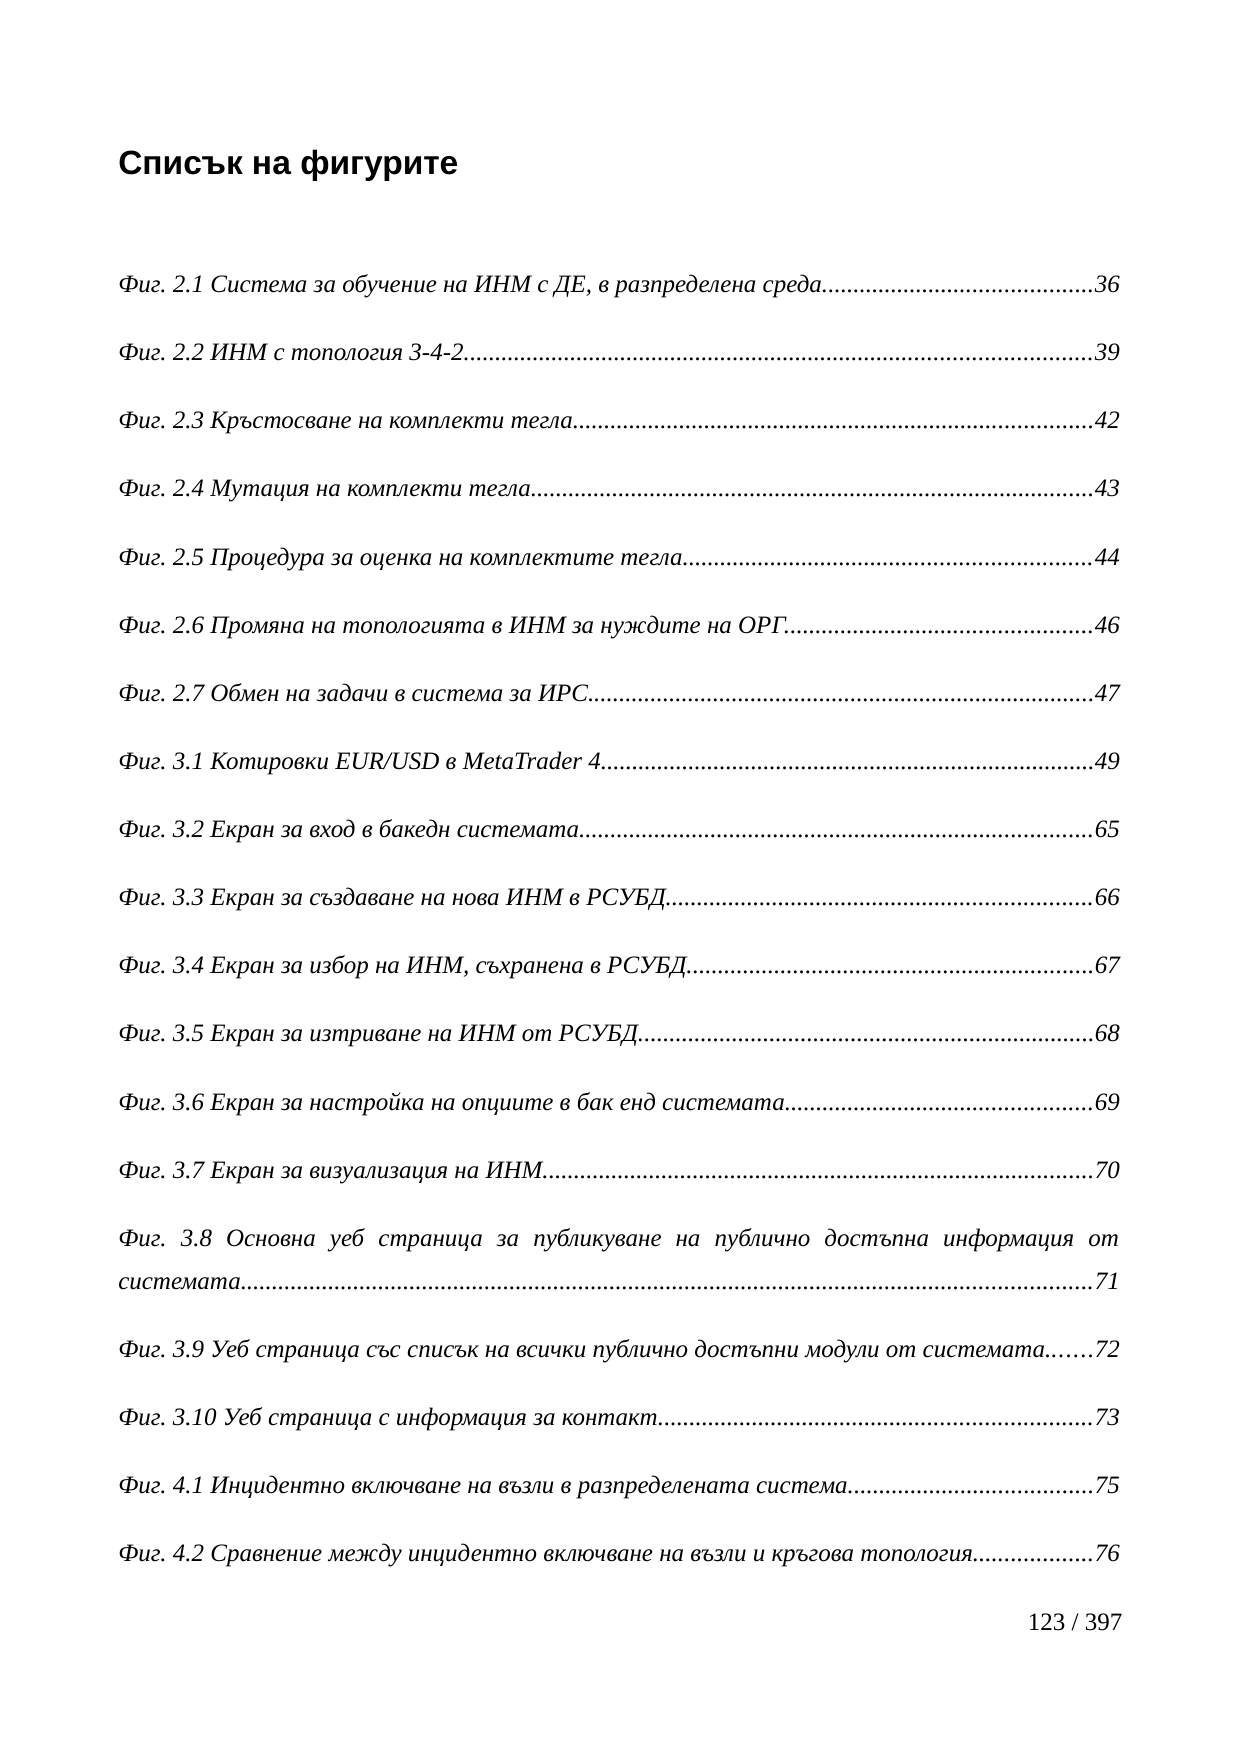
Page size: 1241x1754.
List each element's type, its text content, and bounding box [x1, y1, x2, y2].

text Фиг. 2.2 ИНМ с топология 3-4-2. 39 [118, 337, 1122, 366]
text Фиг. 3.4 Екран за избор на ИНМ, съхранена в РСУБД. 67 [118, 950, 1122, 979]
text Фиг. 2.5 Процедура за оценка на комплектите тегла. 44 [118, 542, 1122, 570]
text Фиг. 3.1 Котировки EUR/USD в MetaTrader 4. 49 [118, 746, 1122, 775]
text Фиг. 2.6 Промяна на топологията в ИНМ за нуждите на ОРГ. 46 [118, 610, 1122, 638]
text Фиг. 3.7 Екран за визуализация на ИНМ. 70 [118, 1155, 1122, 1183]
text Фиг. 2.1 Система за обучение на ИНМ с ДЕ, в разпределена среда. 36 [118, 269, 1122, 298]
text Фиг. 3.3 Екран за създаване на нова ИНМ в РСУБД. 66 [118, 882, 1122, 911]
text Фиг. 2.4 Мутация на комплекти тегла. 43 [118, 473, 1122, 502]
text Фиг. 3.2 Екран за вход в бакедн системата. 65 [118, 814, 1122, 843]
text Фиг. 4.2 Сравнение между инцидентно включване на възли и кръгова топология. 76 [118, 1538, 1122, 1567]
text Фиг. 3.9 Уеб страница със списък на всички публично достъпни модули от системата. 72 [118, 1334, 1122, 1363]
text Фиг. 3.6 Екран за настройка на опциите в бак енд системата. 69 [118, 1087, 1122, 1115]
text Фиг. 2.3 Кръстосване на комплекти тегла. 42 [118, 405, 1122, 434]
text Фиг. 4.1 Инцидентно включване на възли в разпределената система. 75 [118, 1470, 1122, 1499]
subtitle Списък на фигурите [118, 143, 1122, 182]
text Фиг. 3.5 Екран за изтриване на ИНМ от РСУБД. 68 [118, 1018, 1122, 1047]
text Фиг. 2.7 Обмен на задачи в система за ИРС. 47 [118, 678, 1122, 707]
text Фиг. 3.10 Уеб страница с информация за контакт. 73 [118, 1402, 1122, 1431]
text Фиг. 3.8 Основна уеб страница за публикуване на публично достъпна информация от системата. 71 [118, 1223, 1122, 1295]
